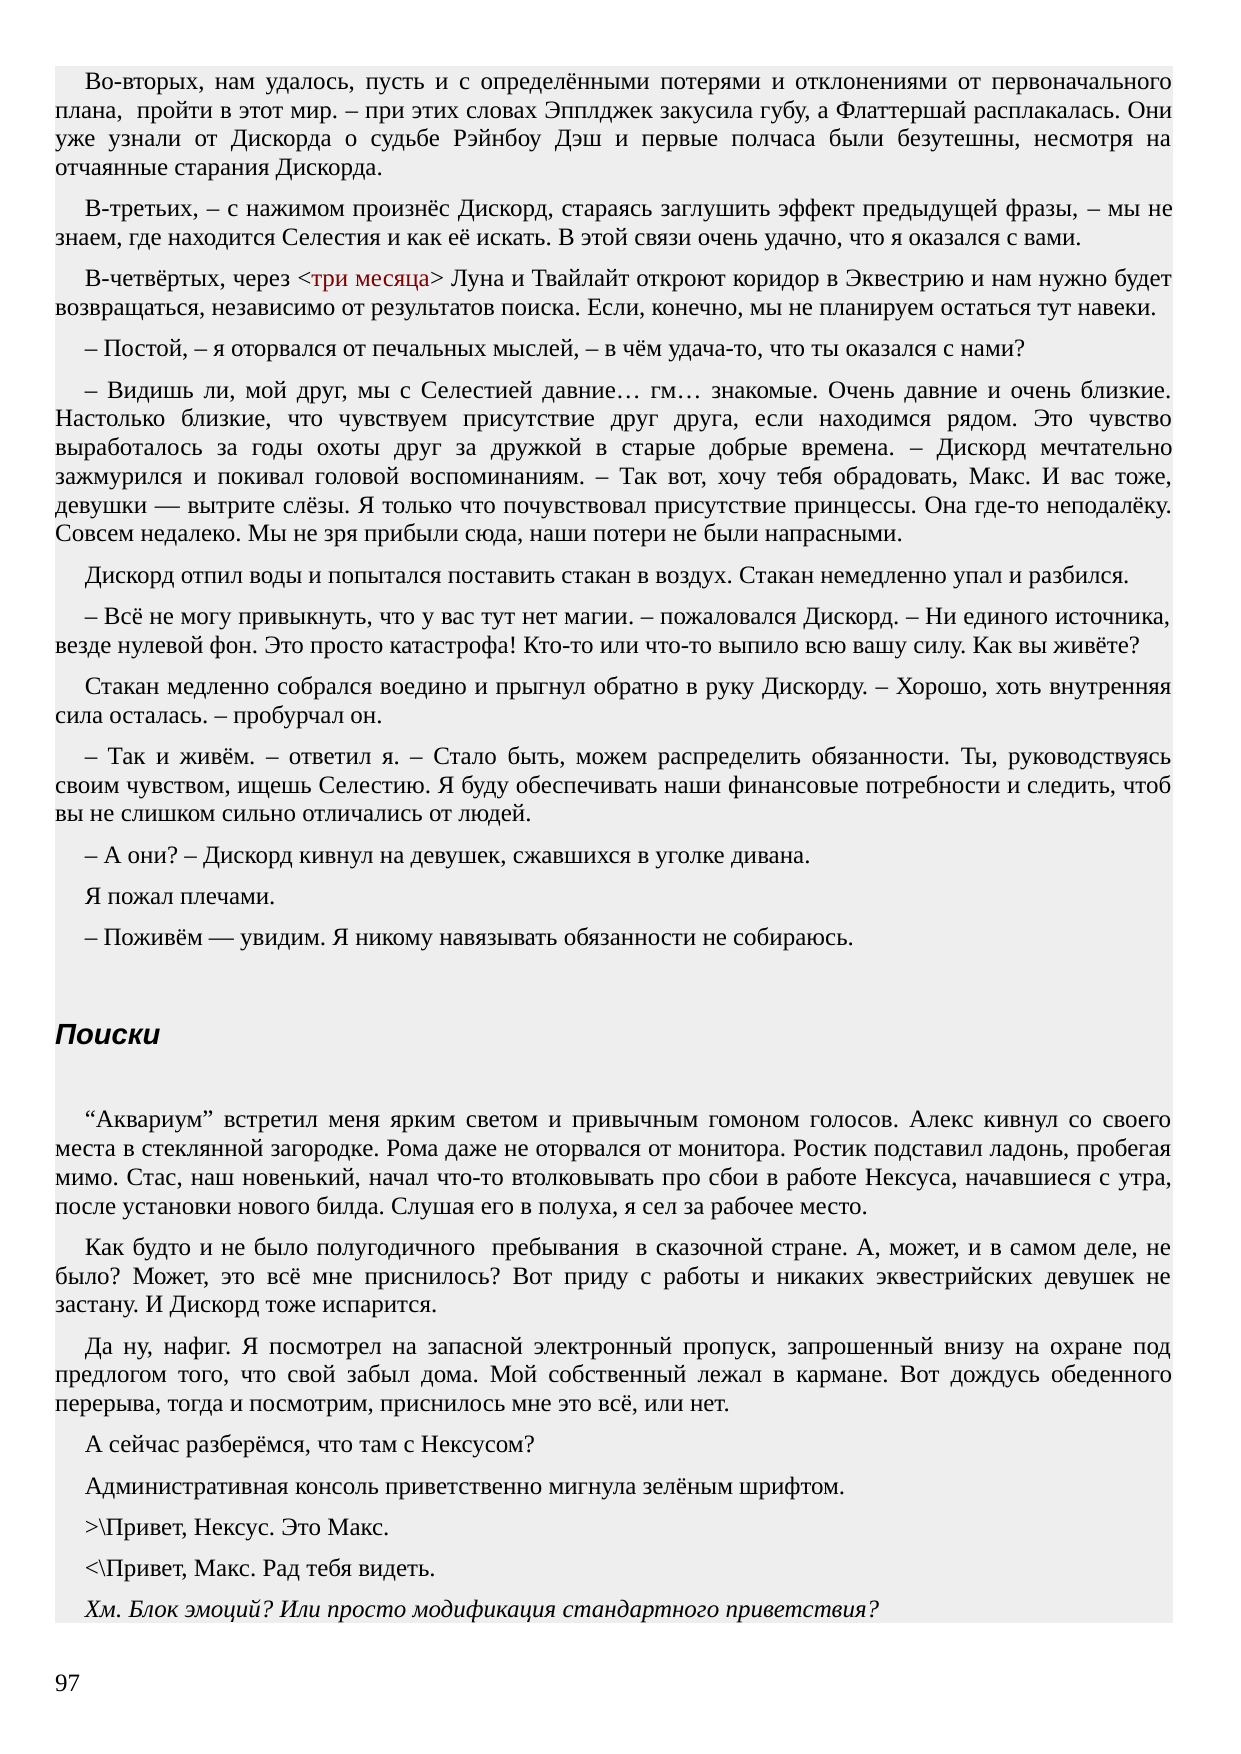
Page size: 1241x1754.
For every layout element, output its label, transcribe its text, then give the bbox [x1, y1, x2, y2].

text Во-вторых, нам удалось, пусть и с определёнными потерями и отклонениями от первоначального плана, пройти в этот мир. – при этих словах Эпплджек закусила губу, а Флаттершай расплакалась. Они уже узнали от Дискорда о судьбе Рэйнбоу Дэш и первые полчаса были безутешны, несмотря на отчаянные старания Дискорда. [55, 66, 1173, 181]
text – Поживём — увидим. Я никому навязывать обязанности не собираюсь. [55, 922, 1173, 951]
text В-третьих, – с нажимом произнёс Дискорд, стараясь заглушить эффект предыдущей фразы, – мы не знаем, где находится Селестия и как её искать. В этой связи очень удачно, что я оказался с вами. [55, 193, 1173, 251]
text – Так и живём. – ответил я. – Стало быть, можем распределить обязанности. Ты, руководствуясь своим чувством, ищешь Селестию. Я буду обеспечивать наши финансовые потребности и следить, чтоб вы не слишком сильно отличались от людей. [55, 741, 1173, 827]
text Стакан медленно собрался воедино и прыгнул обратно в руку Дискорду. – Хорошо, хоть внутренняя сила осталась. – пробурчал он. [55, 671, 1173, 728]
text – Видишь ли, мой друг, мы с Селестией давние… гм… знакомые. Очень давние и очень близкие. Настолько близкие, что чувствуем присутствие друг друга, если находимся рядом. Это чувство выработалось за годы охоты друг за дружкой в старые добрые времена. – Дискорд мечтательно зажмурился и покивал головой воспоминаниям. – Так вот, хочу тебя обрадовать, Макс. И вас тоже, девушки — вытрите слёзы. Я только что почувствовал присутствие принцессы. Она где-то неподалёку. Совсем недалеко. Мы не зря прибыли сюда, наши потери не были напрасными. [55, 375, 1173, 547]
text <\Привет, Макс. Рад тебя видеть. [55, 1553, 1173, 1582]
text Как будто и не было полугодичного пребывания в сказочной стране. А, может, и в самом деле, не было? Может, это всё мне приснилось? Вот приду с работы и никаких эквестрийских девушек не застану. И Дискорд тоже испарится. [55, 1232, 1173, 1318]
text Административная консоль приветственно мигнула зелёным шрифтом. [55, 1471, 1173, 1499]
text В-четвёртых, через <три месяца> Луна и Твайлайт откроют коридор в Эквестрию и нам нужно будет возвращаться, независимо от результатов поиска. Если, конечно, мы не планируем остаться тут навеки. [55, 263, 1173, 321]
text – Всё не могу привыкнуть, что у вас тут нет магии. – пожаловался Дискорд. – Ни единого источника, везде нулевой фон. Это просто катастрофа! Кто-то или что-то выпило всю вашу силу. Как вы живёте? [55, 601, 1173, 658]
text “Аквариум” встретил меня ярким светом и привычным гомоном голосов. Алекс кивнул со своего места в стеклянной загородке. Рома даже не оторвался от монитора. Ростик подставил ладонь, пробегая мимо. Стас, наш новенький, начал что-то втолковывать про сбои в работе Нексуса, начавшиеся с утра, после установки нового билда. Слушая его в полуха, я сел за рабочее место. [55, 1104, 1173, 1219]
text Дискорд отпил воды и попытался поставить стакан в воздух. Стакан немедленно упал и разбился. [55, 560, 1173, 588]
subtitle Поиски [55, 1017, 1173, 1051]
text – Постой, – я оторвался от печальных мыслей, – в чём удача-то, что ты оказался с нами? [55, 333, 1173, 362]
text – А они? – Дискорд кивнул на девушек, сжавшихся в уголке дивана. [55, 840, 1173, 868]
text >\Привет, Нексус. Это Макс. [55, 1512, 1173, 1541]
text Хм. Блок эмоций? Или просто модификация стандартного приветствия? [55, 1594, 1173, 1623]
text А сейчас разберёмся, что там с Нексусом? [55, 1429, 1173, 1458]
text Я пожал плечами. [55, 881, 1173, 910]
text Да ну, нафиг. Я посмотрел на запасной электронный пропуск, запрошенный внизу на охране под предлогом того, что свой забыл дома. Мой собственный лежал в кармане. Вот дождусь обеденного перерыва, тогда и посмотрим, приснилось мне это всё, или нет. [55, 1331, 1173, 1417]
